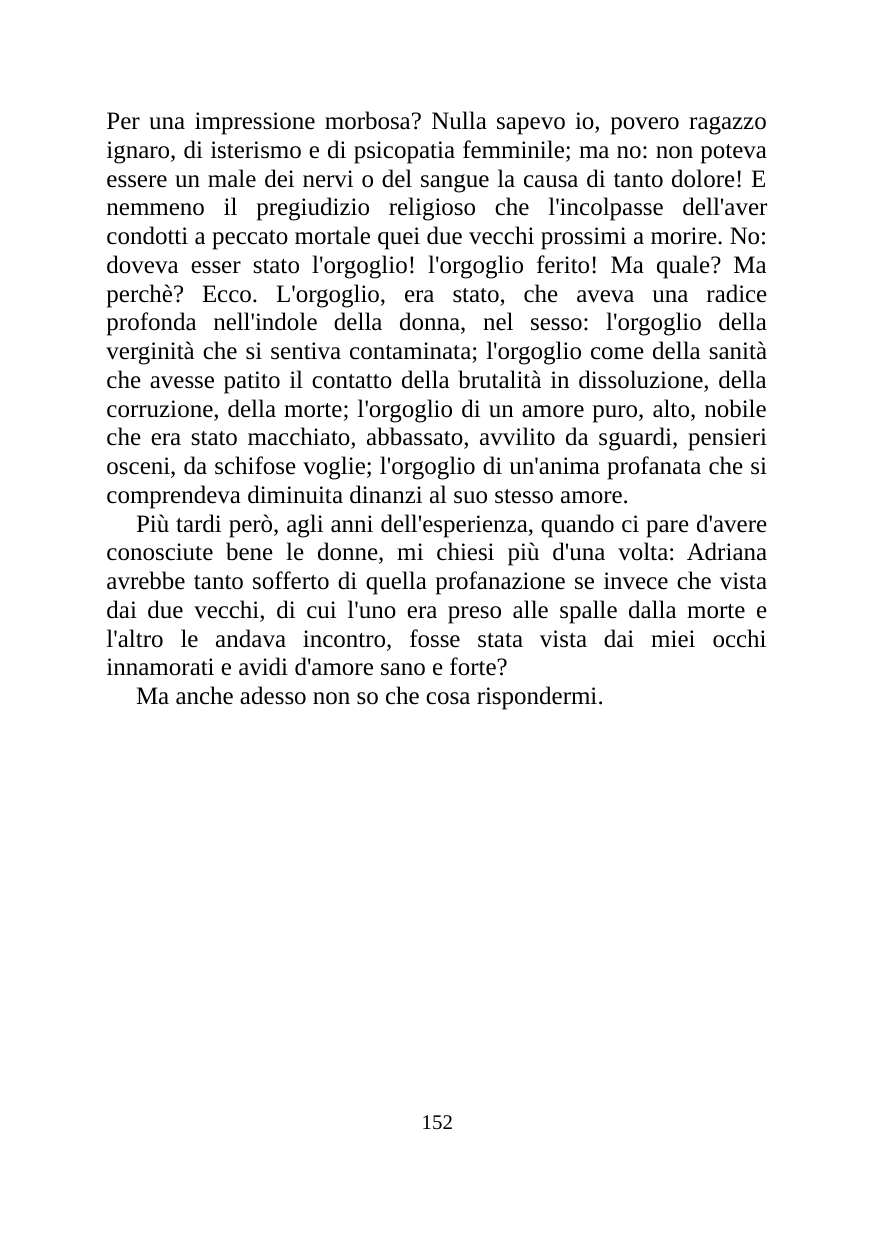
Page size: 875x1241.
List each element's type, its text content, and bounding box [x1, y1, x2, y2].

text Per una impressione morbosa? Nulla sapevo io, povero ragazzo ignaro, di isterismo e di psicopatia femminile; ma no: non poteva essere un male dei nervi o del sangue la causa di tanto dolore! E nemmeno il pregiudizio religioso che l'incolpasse dell'aver condotti a peccato mortale quei due vecchi prossimi a morire. No: doveva esser stato l'orgoglio! l'orgoglio ferito! Ma quale? Ma perchè? Ecco. L'orgoglio, era stato, che aveva una radice profonda nell'indole della donna, nel sesso: l'orgoglio della verginità che si sentiva contaminata; l'orgoglio come della sanità che avesse patito il contatto della brutalità in dissoluzione, della corruzione, della morte; l'orgoglio di un amore puro, alto, nobile che era stato macchiato, abbassato, avvilito da sguardi, pensieri osceni, da schifose voglie; l'orgoglio di un'anima profanata che si comprendeva diminuita dinanzi al suo stesso amore. [106, 106, 768, 509]
text Ma anche adesso non so che cosa rispondermi. [106, 681, 768, 710]
text Più tardi però, agli anni dell'esperienza, quando ci pare d'avere conosciute bene le donne, mi chiesi più d'una volta: Adriana avrebbe tanto sofferto di quella profanazione se invece che vista dai due vecchi, di cui l'uno era preso alle spalle dalla morte e l'altro le andava incontro, fosse stata vista dai miei occhi innamorati e avidi d'amore sano e forte? [106, 509, 768, 681]
